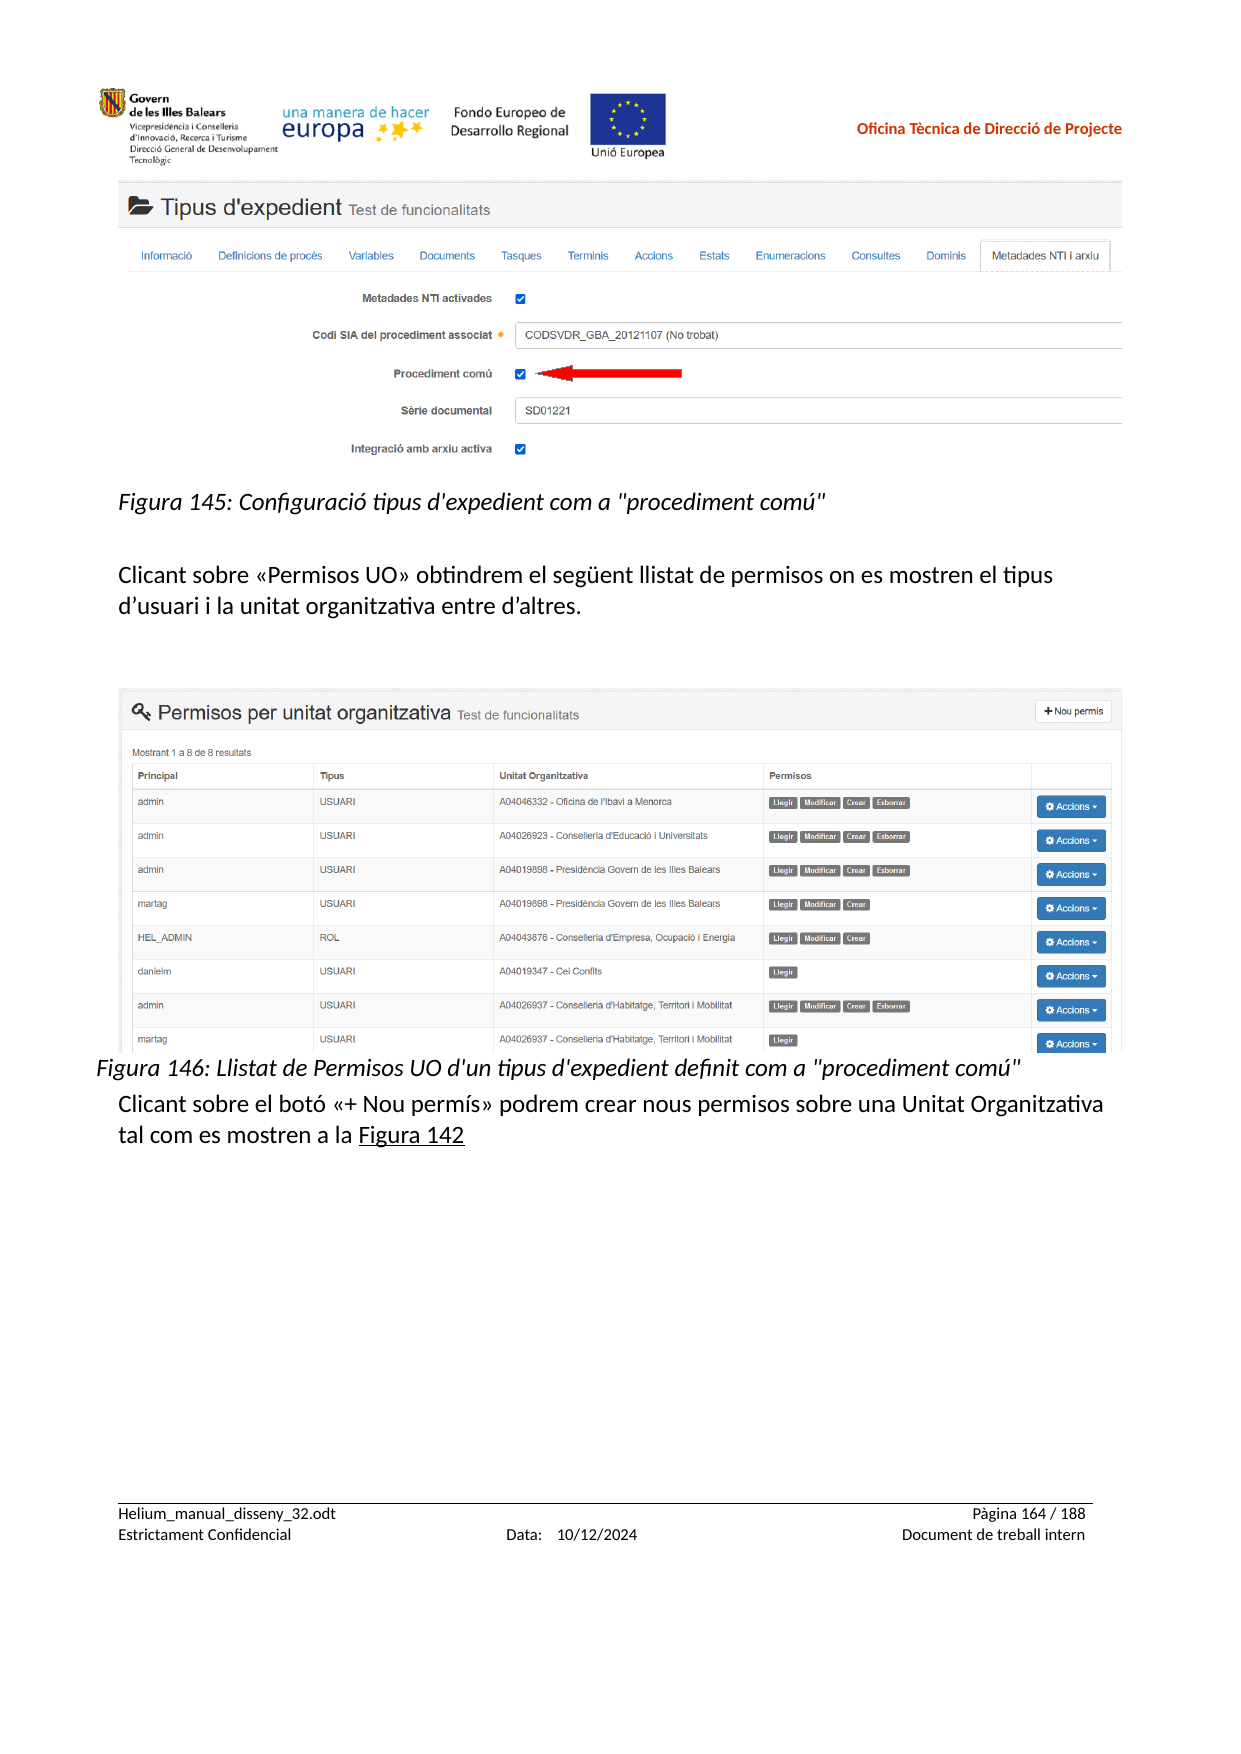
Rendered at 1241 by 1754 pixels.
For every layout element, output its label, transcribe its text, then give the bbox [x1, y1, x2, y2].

text Figura 146: Llistat de Permisos UO d'un tipus d'expedient definit com a "procediment comú" [96, 1053, 1144, 1083]
text Clicant sobre «Permisos UO» obtindrem el següent llistat de permisos on es mostren el tipus d’usuari i la unitat organitzativa entre d’altres. [118, 559, 1122, 620]
picture [118, 180, 1123, 486]
text Clicant sobre el botó «+ Nou permís» podrem crear nous permisos sobre una Unitat Organitzativa tal com es mostren a la Figura 142 [118, 1088, 1122, 1149]
picture [99, 87, 668, 166]
picture [118, 688, 1123, 1053]
text Figura 145: Configuració tipus d'expedient com a "procediment comú" [118, 486, 1122, 516]
